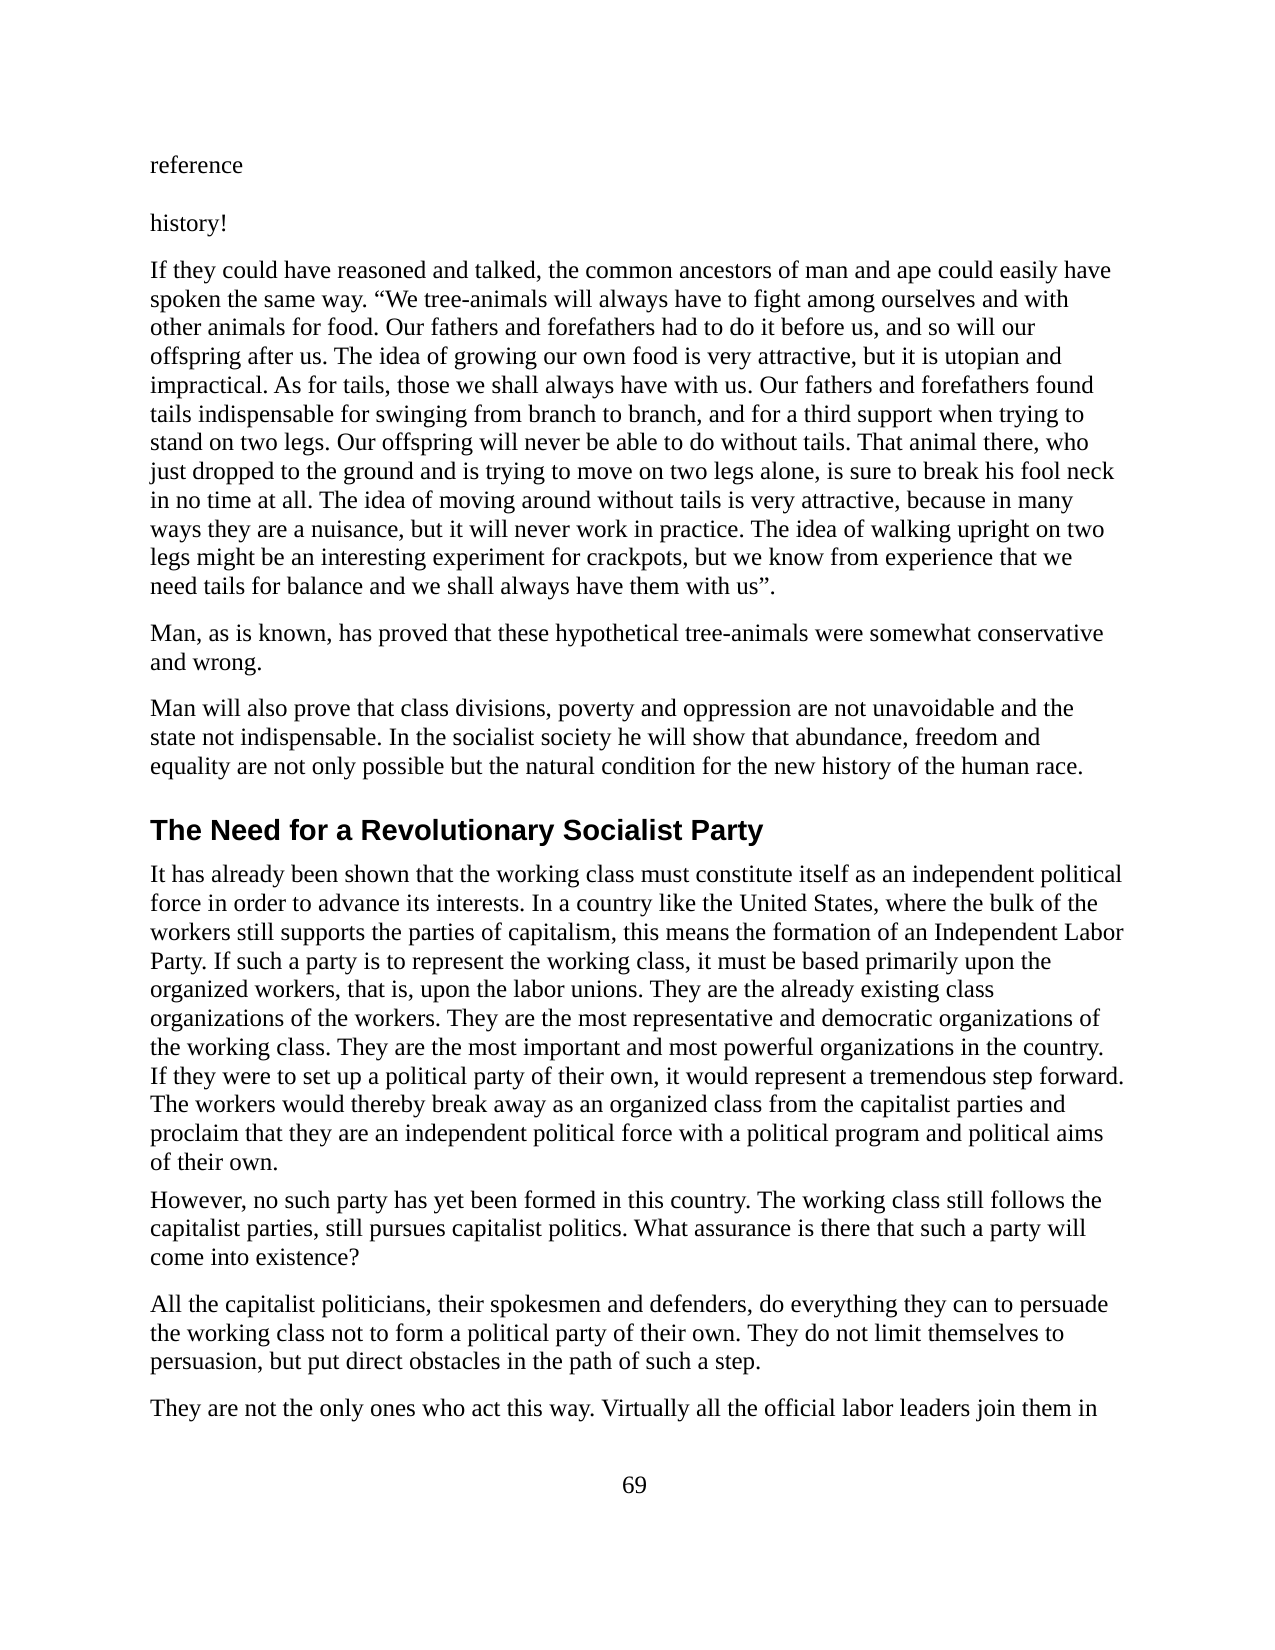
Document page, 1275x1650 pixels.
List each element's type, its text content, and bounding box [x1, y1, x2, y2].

text Man will also prove that class divisions, poverty and oppression are not unavoidable and the state not indispensable. In the socialist society he will show that abundance, freedom and equality are not only possible but the natural condition for the new history of the human race. [150, 693, 1125, 779]
subtitle The Need for a Revolutionary Socialist Party [150, 813, 1125, 847]
text If they could have reasoned and talked, the common ancestors of man and ape could easily have spoken the same way. “We tree-animals will always have to fight among ourselves and with other animals for food. Our fathers and forefathers had to do it before us, and so will our offspring after us. The idea of growing our own food is very attractive, but it is utopian and impractical. As for tails, those we shall always have with us. Our fathers and forefathers found tails indispensable for swinging from branch to branch, and for a third support when trying to stand on two legs. Our offspring will never be able to do without tails. That animal there, who just dropped to the ground and is trying to move on two legs alone, is sure to break his fool neck in no time at all. The idea of moving around without tails is very attractive, because in many ways they are a nuisance, but it will never work in practice. The idea of walking upright on two legs might be an interesting experiment for crackpots, but we know from experience that we need tails for balance and we shall always have them with us”. [150, 255, 1125, 600]
text It has already been shown that the working class must constitute itself as an independent political force in order to advance its interests. In a country like the United States, where the bulk of the workers still supports the parties of capitalism, this means the formation of an Independent Labor Party. If such a party is to represent the working class, it must be based primarily upon the organized workers, that is, upon the labor unions. They are the already existing class organizations of the workers. They are the most representative and democratic organizations of the working class. They are the most important and most powerful organizations in the country. If they were to set up a political party of their own, it would represent a tremendous step forward. The workers would thereby break away as an organized class from the capitalist parties and proclaim that they are an independent political force with a political program and political aims of their own. [150, 859, 1125, 1176]
text All the capitalist politicians, their spokesmen and defenders, do everything they can to persuade the working class not to form a political party of their own. They do not limit themselves to persuasion, but put direct obstacles in the path of such a step. [150, 1289, 1125, 1375]
text However, no such party has yet been formed in this country. The working class still follows the capitalist parties, still pursues capitalist politics. What assurance is there that such a party will come into existence? [150, 1185, 1125, 1271]
text They are not the only ones who act this way. Virtually all the official labor leaders join them in [150, 1393, 1125, 1422]
text Man, as is known, has proved that these hypothetical tree-animals were somewhat conservative and wrong. [150, 618, 1125, 675]
text history! [150, 208, 1125, 237]
